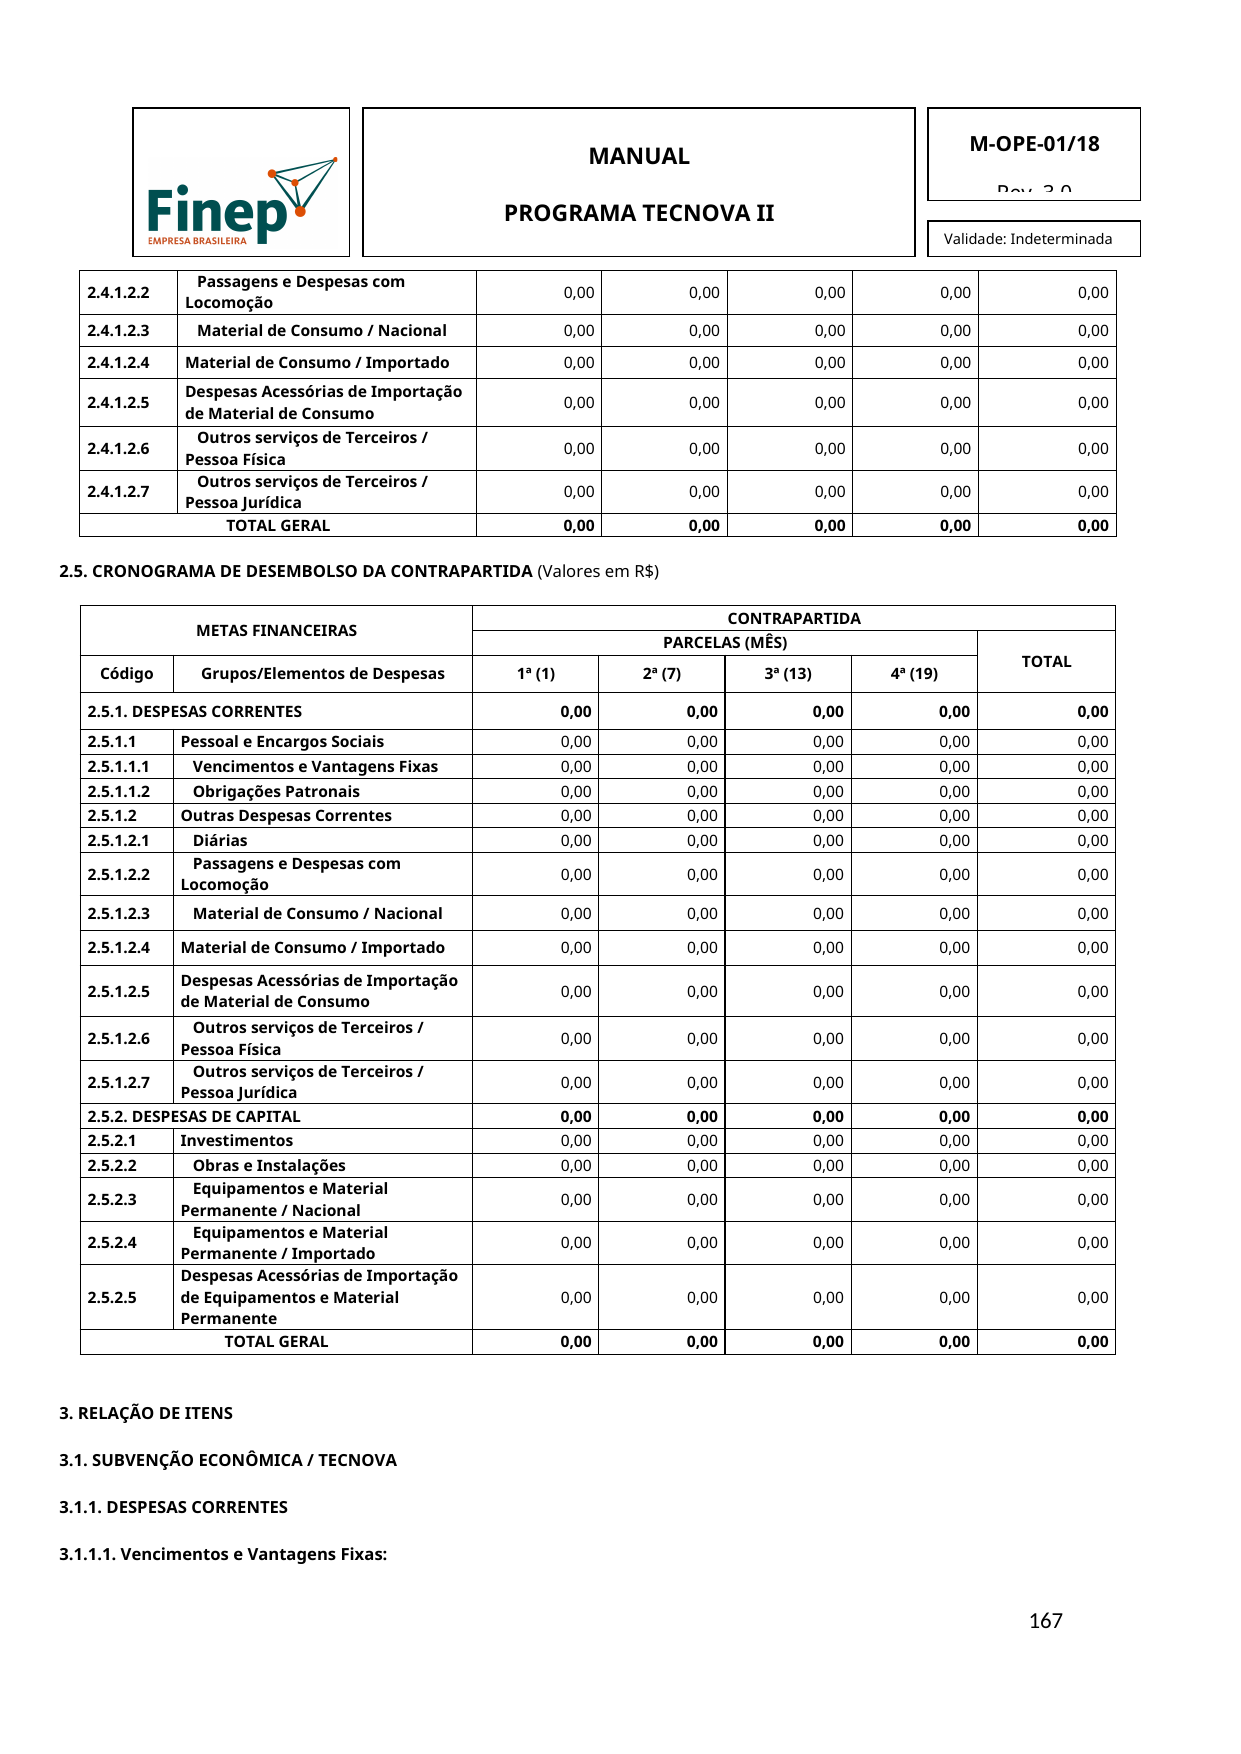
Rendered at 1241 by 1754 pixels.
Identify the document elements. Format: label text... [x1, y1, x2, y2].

table_cell 2.4.1.2.5 [80, 379, 177, 426]
table_cell 0,00 [852, 1222, 977, 1264]
table_cell 0,00 [978, 1178, 1115, 1221]
table_cell Investimentos [174, 1129, 472, 1152]
table_cell 0,00 [726, 1178, 851, 1221]
table_cell 2.5.1.1 [81, 730, 173, 753]
table_cell Equipamentos e Material Permanente / Nacional [174, 1178, 472, 1221]
table_cell 0,00 [602, 471, 727, 513]
table_cell Outros serviços de Terceiros / Pessoa Física [174, 1017, 472, 1060]
table_cell 2.5.1. DESPESAS CORRENTES [81, 693, 472, 729]
table_cell Código [81, 656, 173, 692]
table_cell Grupos/Elementos de Despesas [174, 656, 472, 692]
table_cell 0,00 [978, 755, 1115, 778]
table_cell Material de Consumo / Nacional [174, 896, 472, 930]
table_cell 2.5.2.5 [81, 1265, 173, 1329]
table_cell 0,00 [978, 804, 1115, 827]
table_cell 0,00 [726, 966, 851, 1016]
table_cell Material de Consumo / Nacional [178, 315, 476, 346]
table_cell 0,00 [979, 347, 1116, 378]
table_cell 0,00 [728, 347, 852, 378]
table_cell 0,00 [599, 966, 724, 1016]
table_cell 0,00 [477, 471, 601, 513]
table_cell TOTAL GERAL [80, 514, 476, 536]
table_cell 0,00 [599, 828, 724, 852]
table_cell 0,00 [979, 271, 1116, 313]
table_cell 0,00 [726, 853, 851, 895]
table_cell 0,00 [852, 1178, 977, 1221]
table_cell 0,00 [852, 755, 977, 778]
table_cell 0,00 [979, 514, 1116, 536]
table_cell 2.5.1.2.2 [81, 853, 173, 895]
table_cell 2.5.1.2 [81, 804, 173, 827]
table_cell 0,00 [602, 379, 727, 426]
table_cell Outras Despesas Correntes [174, 804, 472, 827]
table_cell 2.4.1.2.7 [80, 471, 177, 513]
table_cell 0,00 [726, 1154, 851, 1177]
table_cell 0,00 [477, 514, 601, 536]
table_cell 4ª (19) [852, 656, 977, 692]
table_cell Passagens e Despesas com Locomoção [174, 853, 472, 895]
table_cell 2.5.1.2.4 [81, 931, 173, 964]
table_cell 0,00 [473, 804, 598, 827]
table_cell 0,00 [852, 693, 977, 729]
table_cell 2.5.1.2.7 [81, 1061, 173, 1103]
table_cell 0,00 [728, 271, 852, 313]
table_cell 0,00 [473, 1017, 598, 1060]
table_cell 0,00 [853, 315, 978, 346]
table_cell 0,00 [602, 315, 727, 346]
table_cell 0,00 [979, 379, 1116, 426]
table_cell 0,00 [599, 1154, 724, 1177]
text 2.5. CRONOGRAMA DE DESEMBOLSO DA CONTRAPARTIDA (Valores em R$) [59, 560, 1063, 583]
table_cell 0,00 [599, 804, 724, 827]
table_cell 0,00 [599, 755, 724, 778]
table_cell 0,00 [473, 1178, 598, 1221]
table_cell 0,00 [599, 1330, 724, 1353]
table_cell 0,00 [473, 1061, 598, 1103]
table_cell 0,00 [852, 1104, 977, 1128]
table_cell TOTAL [978, 631, 1115, 692]
table_cell 0,00 [979, 427, 1116, 469]
table_cell 0,00 [602, 427, 727, 469]
table_cell 0,00 [473, 1154, 598, 1177]
table_cell Despesas Acessórias de Importação de Equipamentos e Material Permanente [174, 1265, 472, 1329]
table_cell 0,00 [978, 1222, 1115, 1264]
table_cell 0,00 [726, 1017, 851, 1060]
table_cell 0,00 [473, 779, 598, 803]
table_cell 0,00 [726, 779, 851, 803]
table_cell 2.5.1.2.6 [81, 1017, 173, 1060]
table_cell 0,00 [853, 379, 978, 426]
table_cell 0,00 [726, 896, 851, 930]
table_cell 0,00 [728, 471, 852, 513]
table_cell Pessoal e Encargos Sociais [174, 730, 472, 753]
table_cell Outros serviços de Terceiros / Pessoa Física [178, 427, 476, 469]
table_cell 0,00 [978, 853, 1115, 895]
table_cell 0,00 [978, 1330, 1115, 1353]
table_cell 0,00 [978, 693, 1115, 729]
table_cell Despesas Acessórias de Importação de Material de Consumo [174, 966, 472, 1016]
table_cell 0,00 [978, 828, 1115, 852]
table_cell 0,00 [602, 271, 727, 313]
table_cell Obras e Instalações [174, 1154, 472, 1177]
table_cell 0,00 [599, 1104, 724, 1128]
table_cell Obrigações Patronais [174, 779, 472, 803]
table_cell 0,00 [726, 730, 851, 753]
table_cell 0,00 [726, 1222, 851, 1264]
table_cell 2.5.1.2.3 [81, 896, 173, 930]
table_cell 0,00 [477, 379, 601, 426]
table_cell 0,00 [599, 1178, 724, 1221]
table_header METAS FINANCEIRAS [81, 606, 472, 654]
table_cell 3ª (13) [726, 656, 851, 692]
table_cell 0,00 [978, 1154, 1115, 1177]
text 3.1.1. DESPESAS CORRENTES [59, 1495, 1063, 1518]
table_cell 0,00 [726, 1265, 851, 1329]
table_cell 0,00 [473, 1330, 598, 1353]
table_cell 0,00 [473, 853, 598, 895]
table_cell 0,00 [473, 693, 598, 729]
table_cell Material de Consumo / Importado [174, 931, 472, 964]
table_cell TOTAL GERAL [81, 1330, 472, 1353]
table_cell 2.4.1.2.6 [80, 427, 177, 469]
table_cell 0,00 [726, 755, 851, 778]
table_cell 0,00 [599, 1222, 724, 1264]
table_cell 0,00 [978, 1104, 1115, 1128]
table_cell Despesas Acessórias de Importação de Material de Consumo [178, 379, 476, 426]
table_cell 0,00 [728, 514, 852, 536]
table_cell 0,00 [599, 1129, 724, 1152]
table_cell 2.5.1.1.2 [81, 779, 173, 803]
table_cell 0,00 [477, 315, 601, 346]
table_cell 0,00 [853, 514, 978, 536]
table_cell 0,00 [978, 966, 1115, 1016]
table_cell 0,00 [473, 1265, 598, 1329]
table_cell 0,00 [726, 1104, 851, 1128]
table_cell 0,00 [473, 1104, 598, 1128]
table_cell 0,00 [477, 271, 601, 313]
table_cell Passagens e Despesas com Locomoção [178, 271, 476, 313]
table_cell 2.5.2.1 [81, 1129, 173, 1152]
table_cell Diárias [174, 828, 472, 852]
table_cell 0,00 [473, 755, 598, 778]
table_cell 0,00 [728, 379, 852, 426]
text 3.1.1.1. Vencimentos e Vantagens Fixas: [59, 1542, 1063, 1565]
table_cell 0,00 [473, 931, 598, 964]
table_cell 0,00 [599, 853, 724, 895]
table_cell Outros serviços de Terceiros / Pessoa Jurídica [174, 1061, 472, 1103]
text 3.1. SUBVENÇÃO ECONÔMICA / TECNOVA [59, 1448, 1063, 1471]
table_cell 0,00 [852, 1129, 977, 1152]
table_cell 0,00 [978, 779, 1115, 803]
table_cell 2ª (7) [599, 656, 724, 692]
table_cell PARCELAS (MÊS) [473, 631, 977, 654]
table_cell 0,00 [852, 966, 977, 1016]
table_cell 0,00 [978, 1061, 1115, 1103]
table_cell 0,00 [978, 1129, 1115, 1152]
table_cell 0,00 [477, 427, 601, 469]
table_cell 0,00 [602, 347, 727, 378]
table_cell 0,00 [853, 271, 978, 313]
table_cell 0,00 [852, 1017, 977, 1060]
table_cell 0,00 [978, 1017, 1115, 1060]
table_cell 0,00 [853, 347, 978, 378]
table_cell 2.4.1.2.2 [80, 271, 177, 313]
table_cell 0,00 [978, 931, 1115, 964]
table_cell 0,00 [852, 931, 977, 964]
table_cell 0,00 [726, 1330, 851, 1353]
table_cell 2.4.1.2.4 [80, 347, 177, 378]
table_cell 2.5.2.3 [81, 1178, 173, 1221]
table_cell 0,00 [852, 1154, 977, 1177]
table_cell 0,00 [852, 779, 977, 803]
table_cell 0,00 [599, 779, 724, 803]
table_cell 0,00 [852, 1330, 977, 1353]
table_cell 0,00 [599, 931, 724, 964]
table_cell 0,00 [599, 730, 724, 753]
table_cell 0,00 [852, 1265, 977, 1329]
table_cell 0,00 [599, 896, 724, 930]
table_cell 2.5.2.2 [81, 1154, 173, 1177]
table_cell 0,00 [728, 315, 852, 346]
table_cell 0,00 [978, 1265, 1115, 1329]
table_cell 0,00 [473, 828, 598, 852]
table_cell 0,00 [726, 1061, 851, 1103]
table_cell 2.4.1.2.3 [80, 315, 177, 346]
table_cell 0,00 [852, 1061, 977, 1103]
table_cell 0,00 [852, 853, 977, 895]
table_cell 0,00 [726, 693, 851, 729]
table_cell 0,00 [852, 804, 977, 827]
table_cell 0,00 [979, 315, 1116, 346]
table_cell 1ª (1) [473, 656, 598, 692]
table_cell 0,00 [473, 896, 598, 930]
table_cell Vencimentos e Vantagens Fixas [174, 755, 472, 778]
table_cell 0,00 [599, 693, 724, 729]
table_header CONTRAPARTIDA [473, 606, 1115, 630]
table_cell 2.5.1.1.1 [81, 755, 173, 778]
table_cell 0,00 [726, 1129, 851, 1152]
table_cell 0,00 [473, 1222, 598, 1264]
table_cell 0,00 [599, 1017, 724, 1060]
table_cell 0,00 [599, 1265, 724, 1329]
table_cell 0,00 [978, 730, 1115, 753]
text 3. RELAÇÃO DE ITENS [59, 1401, 1063, 1424]
table_cell 0,00 [726, 804, 851, 827]
table_cell 0,00 [853, 471, 978, 513]
table_cell Outros serviços de Terceiros / Pessoa Jurídica [178, 471, 476, 513]
table_cell 0,00 [726, 931, 851, 964]
table_cell 0,00 [477, 347, 601, 378]
table_cell 0,00 [853, 427, 978, 469]
table_cell Material de Consumo / Importado [178, 347, 476, 378]
table_cell 0,00 [852, 896, 977, 930]
table_cell 2.5.1.2.1 [81, 828, 173, 852]
table_cell 0,00 [728, 427, 852, 469]
table_cell 0,00 [852, 828, 977, 852]
table_cell 0,00 [602, 514, 727, 536]
table_cell 0,00 [979, 471, 1116, 513]
table_cell 0,00 [726, 828, 851, 852]
table_cell 2.5.2.4 [81, 1222, 173, 1264]
table_cell 0,00 [473, 1129, 598, 1152]
table_cell 0,00 [473, 966, 598, 1016]
table_cell 2.5.2. DESPESAS DE CAPITAL [81, 1104, 472, 1128]
table_cell 0,00 [852, 730, 977, 753]
table_cell 0,00 [599, 1061, 724, 1103]
table_cell Equipamentos e Material Permanente / Importado [174, 1222, 472, 1264]
table_cell 2.5.1.2.5 [81, 966, 173, 1016]
table_cell 0,00 [473, 730, 598, 753]
table_cell 0,00 [978, 896, 1115, 930]
